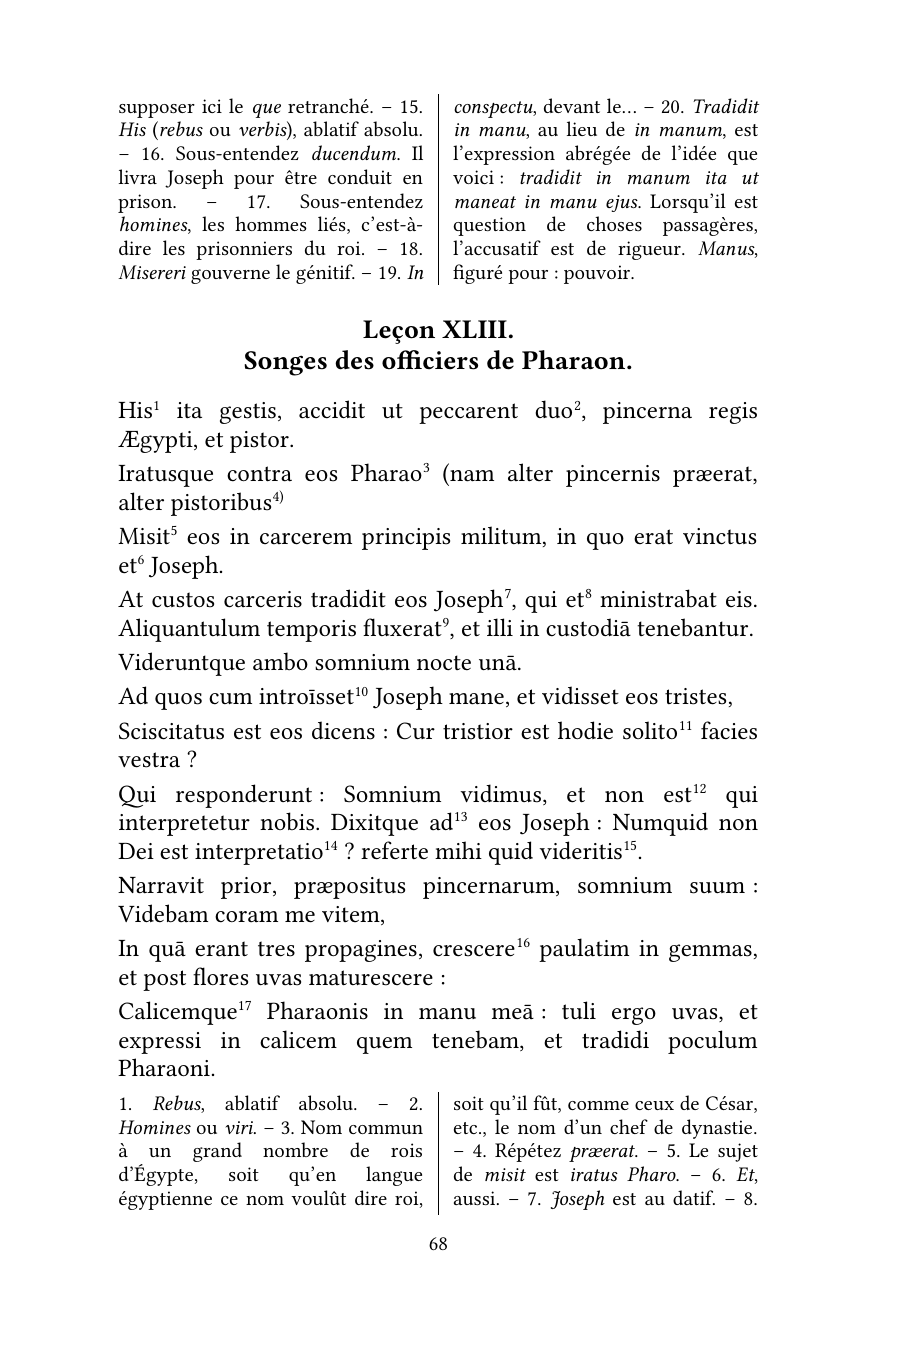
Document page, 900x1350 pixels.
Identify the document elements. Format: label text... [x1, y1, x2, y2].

text In quā erant tres propagines, crescere16 paulatim in gemmas, et post flores uvas maturescere : [118, 934, 758, 991]
text Narravit prior, præpositus pincernarum, somnium suum : Videbam coram me vitem, [118, 871, 758, 928]
text At custos carceris tradidit eos Joseph7, qui et8 ministrabat eis. Aliquantulum temporis fluxerat9, et illi in custodiā tenebantur. [118, 585, 758, 642]
text Misit5 eos in carcerem principis militum, in quo erat vinctus et6 Joseph. [118, 522, 758, 579]
text 1. Rebus, ablatif absolu. – 2. Homines ou viri. – 3. Nom commun à un grand nombre de rois d’Égypte, soit qu’en langue égyptienne ce nom voulût dire roi, [118, 1092, 423, 1210]
text soit qu’il fût, comme ceux de César, etc., le nom d’un chef de dynastie. – 4. Répétez præerat. – 5. Le sujet de misit est iratus Pharo. – 6. Et, aussi. – 7. Joseph est au datif. – 8. [453, 1092, 758, 1210]
text Videruntque ambo somnium nocte unā. [118, 648, 758, 677]
text Sciscitatus est eos dicens : Cur tristior est hodie solito11 facies vestra ? [118, 717, 758, 774]
text supposer ici le que retranché. – 15. His (rebus ou verbis), ablatif absolu. – 16. Sous-entendez ducendum. Il livra Joseph pour être conduit en prison. – 17. Sous-entendez homines, les hommes liés, c’est-à-dire les prisonniers du roi. – 18. Misereri gouverne le génitif. – 19. In [118, 94, 423, 284]
text His1 ita gestis, accidit ut peccarent duo2, pincerna regis Ægypti, et pistor. [118, 397, 758, 454]
text Ad quos cum introīsset10 Joseph mane, et vidisset eos tristes, [118, 683, 758, 711]
text Leçon XLIII. Songes des officiers de Pharaon. [118, 314, 758, 376]
text Iratusque contra eos Pharao3 (nam alter pincernis præerat, alter pistoribus4) [118, 459, 758, 517]
text Qui responderunt : Somnium vidimus, et non est12 qui interpretetur nobis. Dixitque ad13 eos Joseph : Numquid non Dei est interpretatio14 ? referte mihi quid videritis15. [118, 780, 758, 866]
text Calicemque17 Pharaonis in manu meā : tuli ergo uvas, et expressi in calicem quem tenebam, et tradidi poculum Pharaoni. [118, 997, 758, 1083]
text conspectu, devant le… – 20. Tradidit in manu, au lieu de in manum, est l’expression abrégée de l’idée que voici : tradidit in manum ita ut maneat in manu ejus. Lorsqu’il est question de choses passagères, l’accusatif est de rigueur. Manus, figuré pour : pouvoir. [453, 94, 758, 284]
